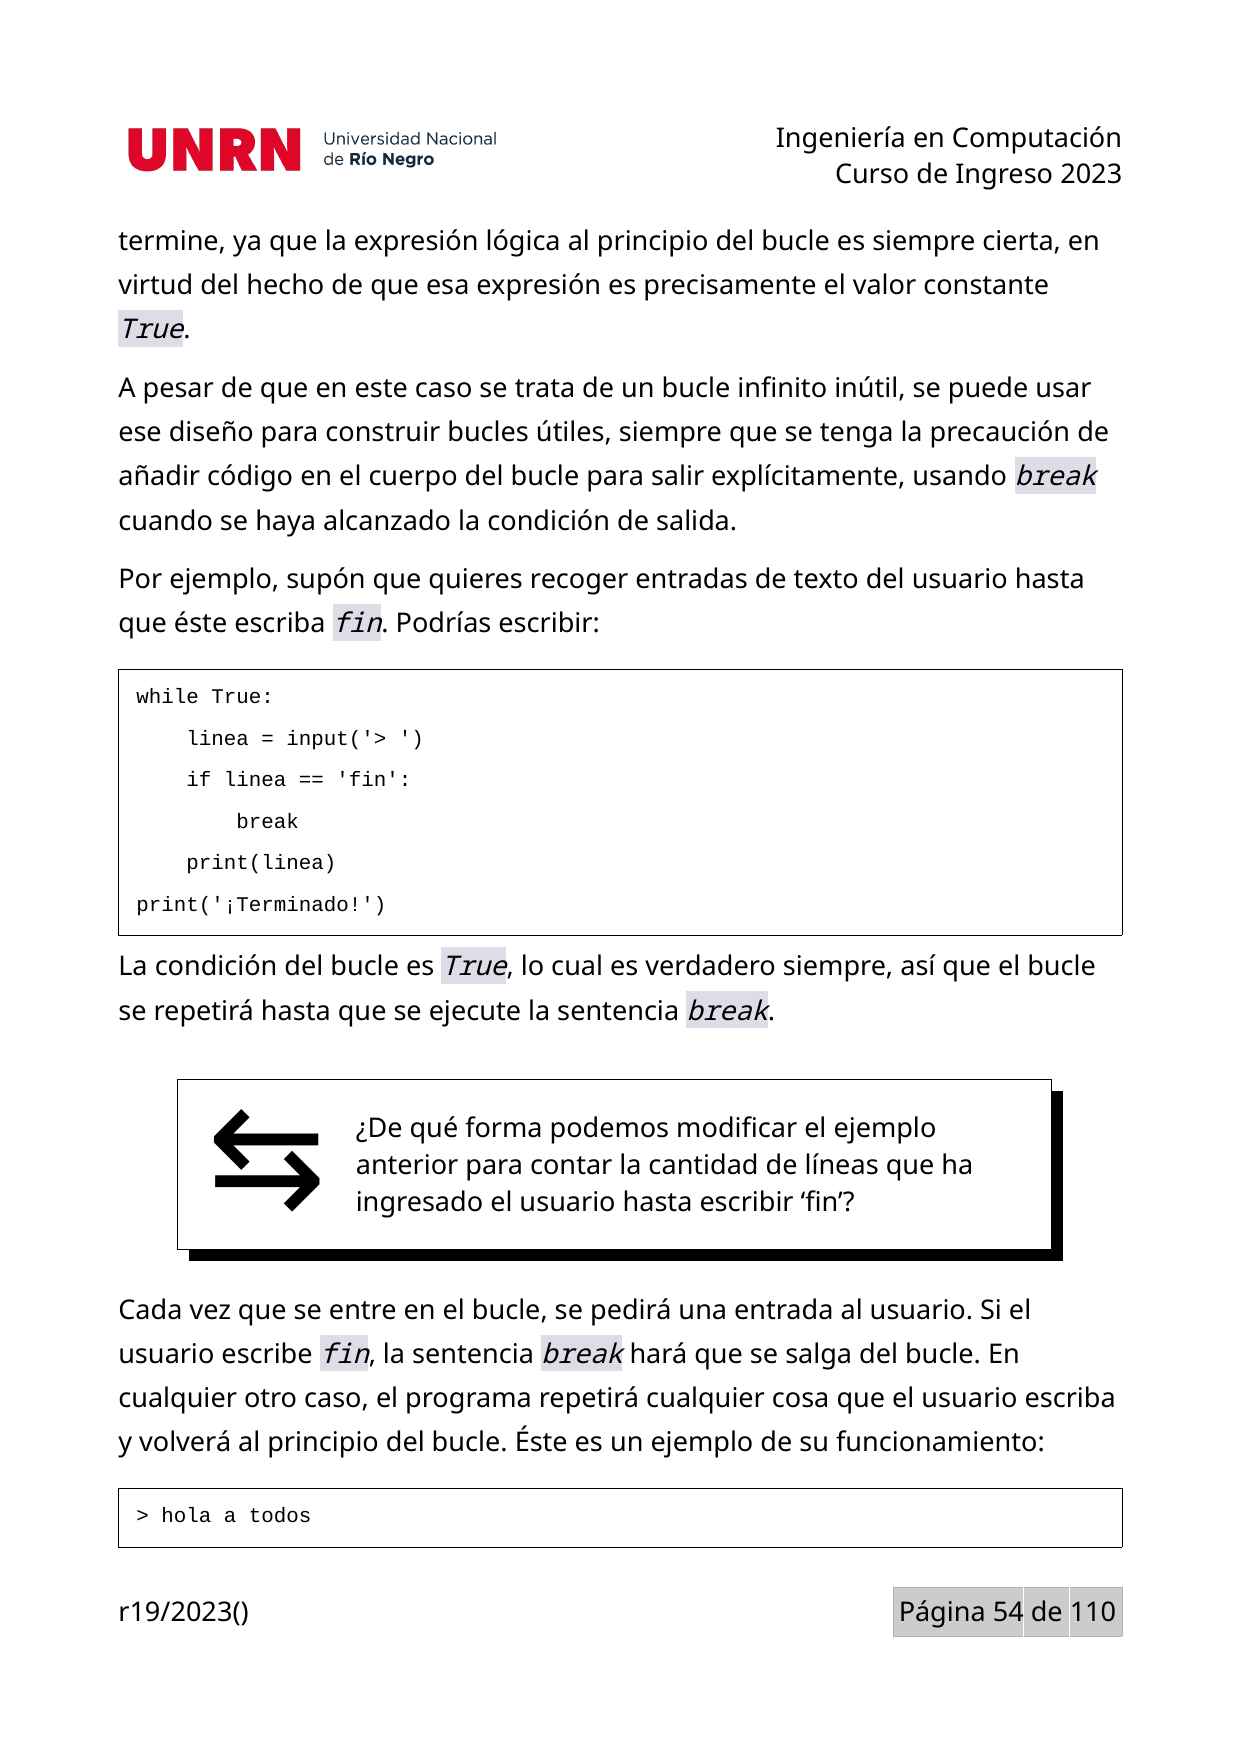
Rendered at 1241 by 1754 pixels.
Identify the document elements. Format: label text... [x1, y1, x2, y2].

text if linea == 'fin': [119, 751, 1122, 793]
text termine, ya que la expresión lógica al principio del bucle es siempre cierta, en virtud del hecho de que esa expresión es precisamente el valor constante True. [118, 221, 1122, 347]
text linea = input('> ') [119, 710, 1122, 751]
text La condición del bucle es True, lo cual es verdadero siempre, así que el bucle se repetirá hasta que se ejecute la sentencia break. [118, 947, 1122, 1028]
picture [118, 118, 505, 180]
text while True: [119, 670, 1122, 710]
text Por ejemplo, supón que quieres recoger entradas de texto del usuario hasta que éste escriba fin. Podrías escribir: [118, 560, 1122, 641]
text > hola a todos [119, 1489, 1122, 1547]
text Cada vez que se entre en el bucle, se pedirá una entrada al usuario. Si el usuario escribe fin, la sentencia break hará que se salga del bucle. En cualquier otro caso, el programa repetirá cualquier cosa que el usuario escriba y volverá al principio del bucle. Éste es un ejemplo de su funcionamiento: [118, 1290, 1122, 1460]
text print('¡Terminado!') [119, 876, 1122, 935]
text ⇆¿De qué forma podemos modificar el ejemplo anterior para contar la cantidad de líneas que ha ingresado el usuario hasta escribir ‘fin’? [178, 1080, 1051, 1249]
text A pesar de que en este caso se trata de un bucle infinito inútil, se puede usar ese diseño para construir bucles útiles, siempre que se tenga la precaución de añadir código en el cuerpo del bucle para salir explícitamente, usando break cuando se haya alcanzado la condición de salida. [118, 368, 1122, 538]
text break [119, 793, 1122, 834]
text print(linea) [119, 834, 1122, 876]
